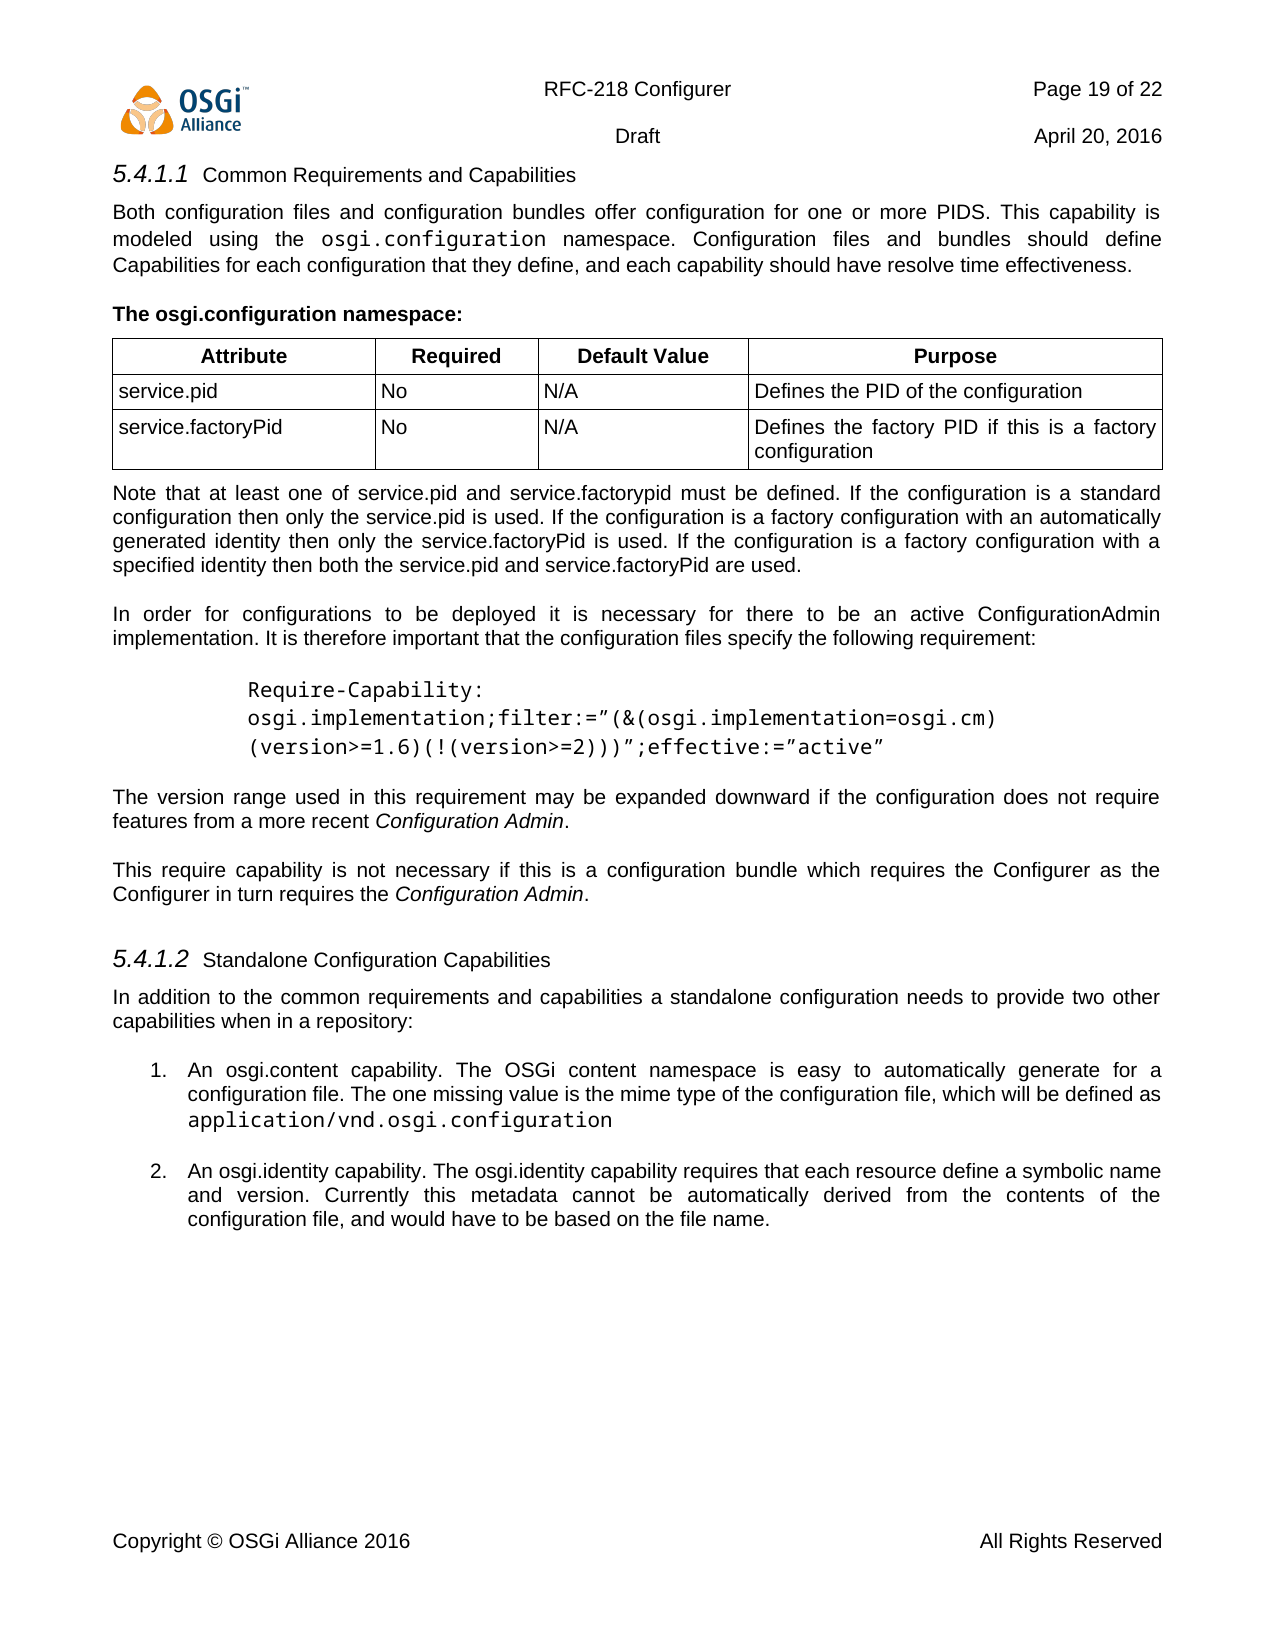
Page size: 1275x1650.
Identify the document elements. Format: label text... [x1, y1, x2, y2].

list An osgi.identity capability. The osgi.identity capability requires that each resource define a symbolic name and version. Currently this metadata cannot be automatically derived from the contents of the configuration file, and would have to be based on the file name. [150, 1159, 1162, 1231]
table_cell N/A [539, 375, 748, 409]
table_header Purpose [749, 339, 1162, 373]
subtitle Common Requirements and Capabilities [112, 159, 1162, 188]
text In order for configurations to be deployed it is necessary for there to be an active ConfigurationAdmin implementation. It is therefore important that the configuration files specify the following requirement: [112, 602, 1162, 650]
table_cell Defines the PID of the configuration [749, 375, 1162, 409]
text In addition to the common requirements and capabilities a standalone configuration needs to provide two other capabilities when in a repository: [112, 985, 1162, 1033]
text Require-Capability: osgi.implementation;filter:=”(&(osgi.implementation=osgi.cm)(version>=1.6)(!(version>=2)))”;effective:=”active” [247, 675, 1162, 760]
text Note that at least one of service.pid and service.factorypid must be defined. If the configuration is a standard configuration then only the service.pid is used. If the configuration is a factory configuration with an automatically generated identity then only the service.factoryPid is used. If the configuration is a factory configuration with a specified identity then both the service.pid and service.factoryPid are used. [112, 481, 1162, 577]
subtitle Standalone Configuration Capabilities [112, 943, 1162, 972]
text This require capability is not necessary if this is a configuration bundle which requires the Configurer as the Configurer in turn requires the Configuration Admin. [112, 858, 1162, 906]
text The osgi.configuration namespace: [112, 302, 1162, 326]
table_cell N/A [539, 410, 748, 468]
text The version range used in this requirement may be expanded downward if the configuration does not require features from a more recent Configuration Admin. [112, 785, 1162, 833]
table_header Attribute [113, 339, 375, 373]
table_cell No [376, 375, 538, 409]
table_header Required [376, 339, 538, 373]
list An osgi.content capability. The OSGi content namespace is easy to automatically generate for a configuration file. The one missing value is the mime type of the configuration file, which will be defined as application/vnd.osgi.configuration [150, 1058, 1162, 1134]
table_cell No [376, 410, 538, 468]
table_header Default Value [539, 339, 748, 373]
picture [113, 78, 257, 142]
table_cell service.factoryPid [113, 410, 375, 468]
text Both configuration files and configuration bundles offer configuration for one or more PIDS. This capability is modeled using the osgi.configuration namespace. Configuration files and bundles should define Capabilities for each configuration that they define, and each capability should have resolve time effectiveness. [112, 200, 1162, 277]
table_cell service.pid [113, 375, 375, 409]
table_cell Defines the factory PID if this is a factory configuration [749, 410, 1162, 468]
